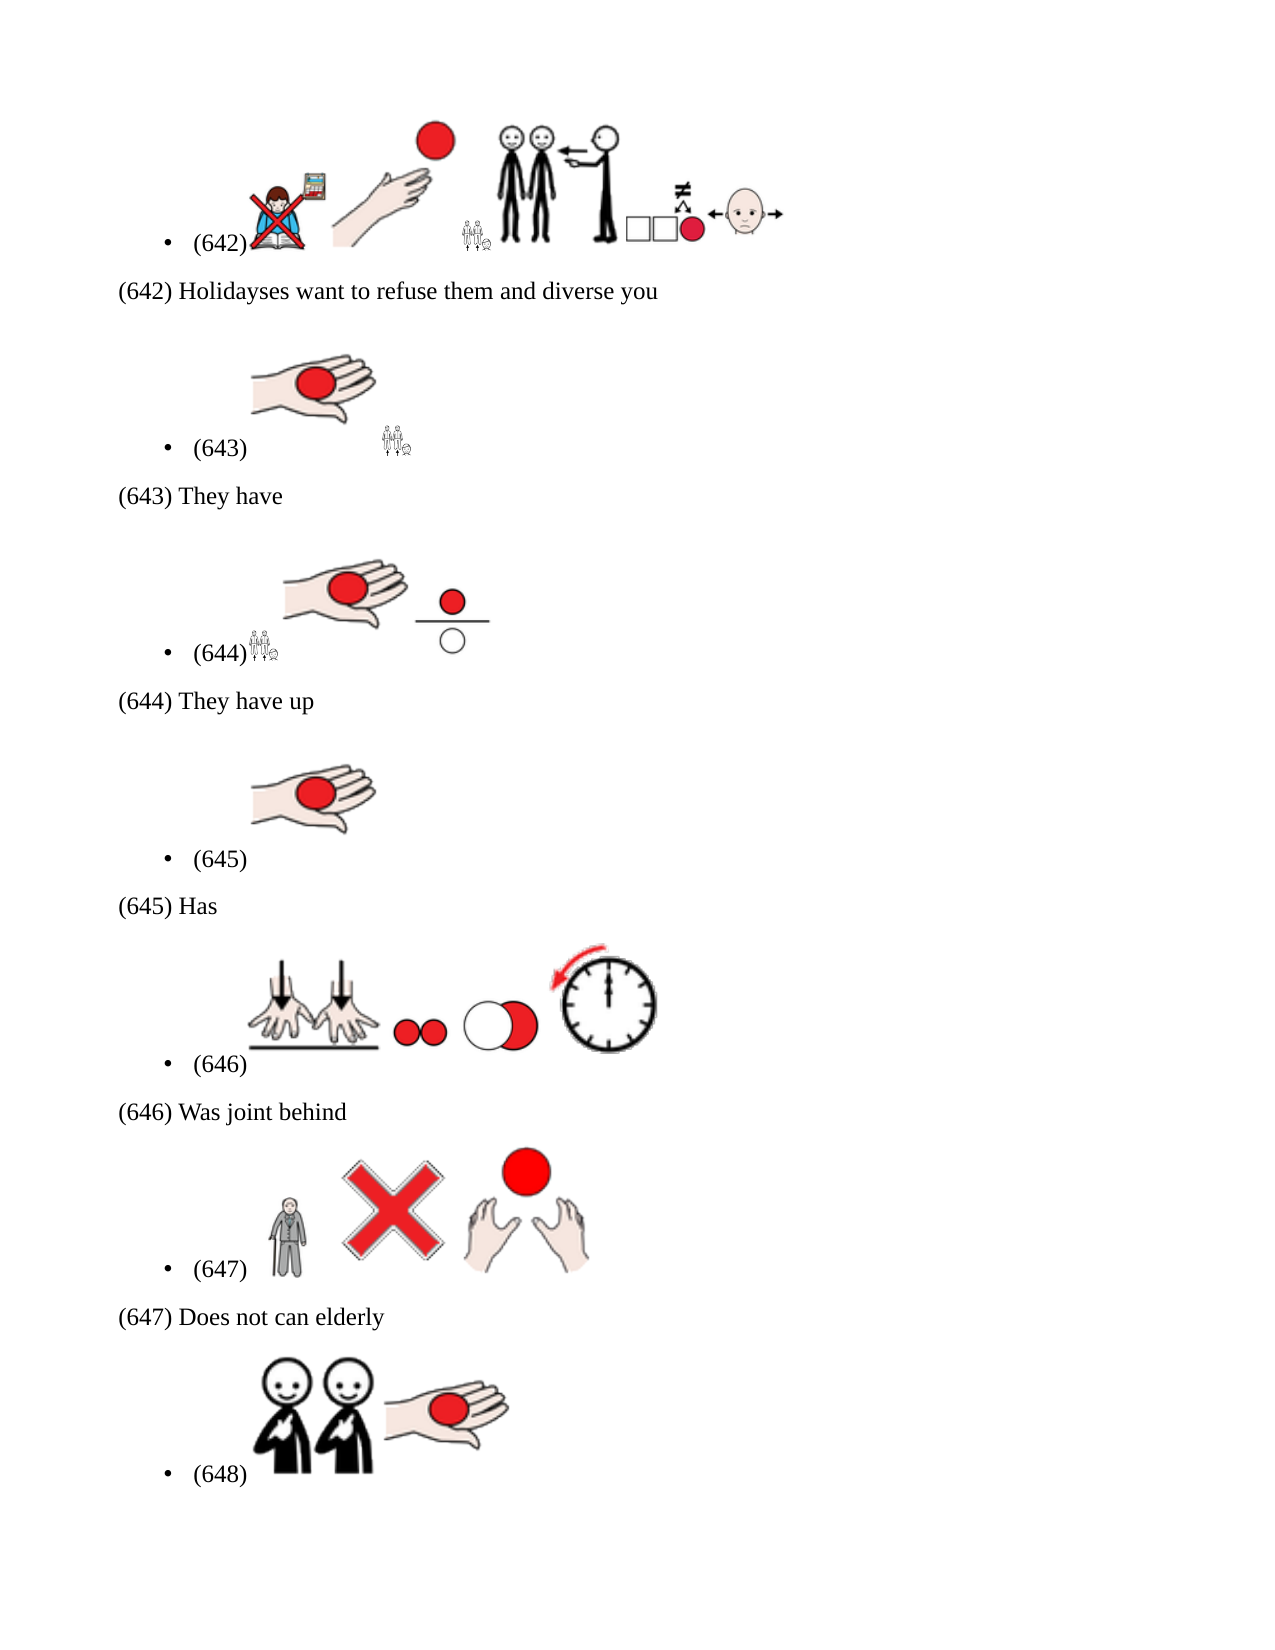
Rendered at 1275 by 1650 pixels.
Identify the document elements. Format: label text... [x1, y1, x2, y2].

list (643) [164, 323, 1157, 462]
list (646) [164, 939, 1157, 1078]
text (642) Holidayses want to refuse them and diverse you [118, 276, 1157, 304]
picture [247, 1144, 594, 1278]
picture [247, 1349, 514, 1483]
text (644) They have up [118, 686, 1157, 715]
picture [247, 118, 786, 252]
picture [247, 323, 413, 457]
list (647) [164, 1144, 1157, 1283]
picture [247, 733, 381, 867]
list (644) [164, 528, 1157, 667]
picture [247, 938, 674, 1073]
text (643) They have [118, 481, 1157, 510]
picture [247, 528, 493, 662]
text (647) Does not can elderly [118, 1302, 1157, 1331]
list (642) [164, 118, 1157, 257]
list (645) [164, 734, 1157, 872]
text (646) Was joint behind [118, 1097, 1157, 1125]
list (648) [164, 1349, 1157, 1488]
text (645) Has [118, 891, 1157, 920]
